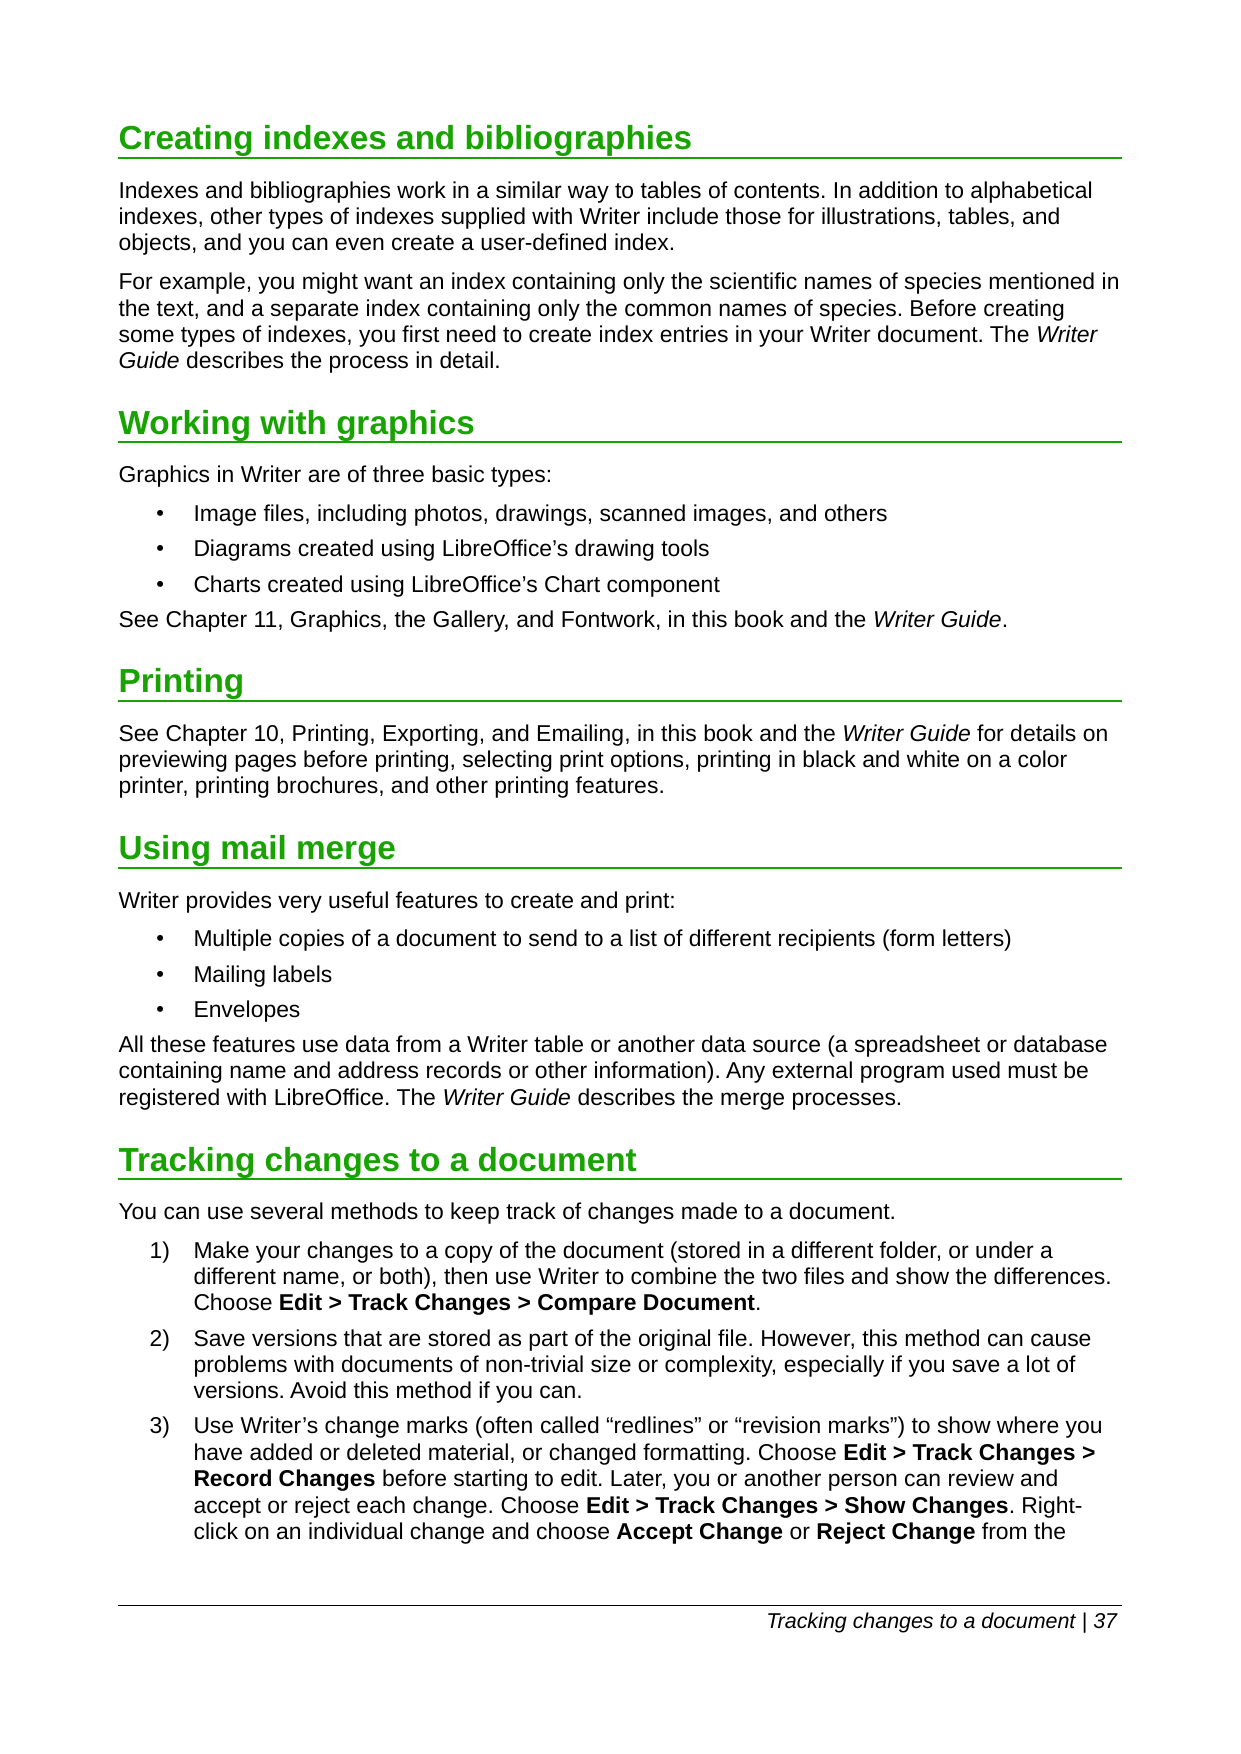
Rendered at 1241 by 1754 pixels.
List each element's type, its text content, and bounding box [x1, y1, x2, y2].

list Make your changes to a copy of the document (stored in a different folder, or under a different name, or both), then use Writer to combine the two files and show the differences. Choose Edit > Track Changes > Compare Document. [170, 1237, 1122, 1316]
list Diagrams created using LibreOffice’s drawing tools [156, 535, 1122, 562]
text See Chapter 11, Graphics, the Gallery, and Fontwork, in this book and the Writer Guide. [118, 606, 1122, 632]
text See Chapter 10, Printing, Exporting, and Emailing, in this book and the Writer Guide for details on previewing pages before printing, selecting print options, printing in black and white on a color printer, printing brochures, and other printing features. [118, 720, 1122, 799]
text For example, you might want an index containing only the scientific names of species mentioned in the text, and a separate index containing only the common names of species. Before creating some types of indexes, you first need to create index entries in your Writer document. The Writer Guide describes the process in detail. [118, 268, 1122, 373]
subtitle Printing [118, 662, 1122, 700]
subtitle Using mail merge [118, 828, 1122, 867]
list Mailing labels [156, 961, 1122, 987]
text Graphics in Writer are of three basic types: [118, 461, 1122, 488]
subtitle Working with graphics [118, 403, 1122, 441]
list Envelopes [156, 996, 1122, 1022]
text Indexes and bibliographies work in a similar way to tables of contents. In addition to alphabetical indexes, other types of indexes supplied with Writer include those for illustrations, tables, and objects, and you can even create a user-defined index. [118, 177, 1122, 256]
text All these features use data from a Writer table or another data source (a spreadsheet or database containing name and address records or other information). Any external program used must be registered with LibreOffice. The Writer Guide describes the merge processes. [118, 1031, 1122, 1110]
list Image files, including photos, drawings, scanned images, and others [156, 500, 1122, 526]
list Use Writer’s change marks (often called “redlines” or “revision marks”) to show where you have added or deleted material, or changed formatting. Choose Edit > Track Changes > Record Changes before starting to edit. Later, you or another person can review and accept or reject each change. Choose Edit > Track Changes > Show Changes. Right-click on an individual change and choose Accept Change or Reject Change from the [170, 1412, 1122, 1544]
text Writer provides very useful features to create and print: [118, 887, 1122, 913]
subtitle Creating indexes and bibliographies [118, 118, 1122, 157]
text You can use several methods to keep track of changes made to a document. [118, 1198, 1122, 1224]
list Charts created using LibreOffice’s Chart component [156, 571, 1122, 597]
list Multiple copies of a document to send to a list of different recipients (form letters) [156, 925, 1122, 952]
list Save versions that are stored as part of the original file. However, this method can cause problems with documents of non-trivial size or complexity, especially if you save a lot of versions. Avoid this method if you can. [170, 1324, 1122, 1404]
subtitle Tracking changes to a document [118, 1139, 1122, 1178]
